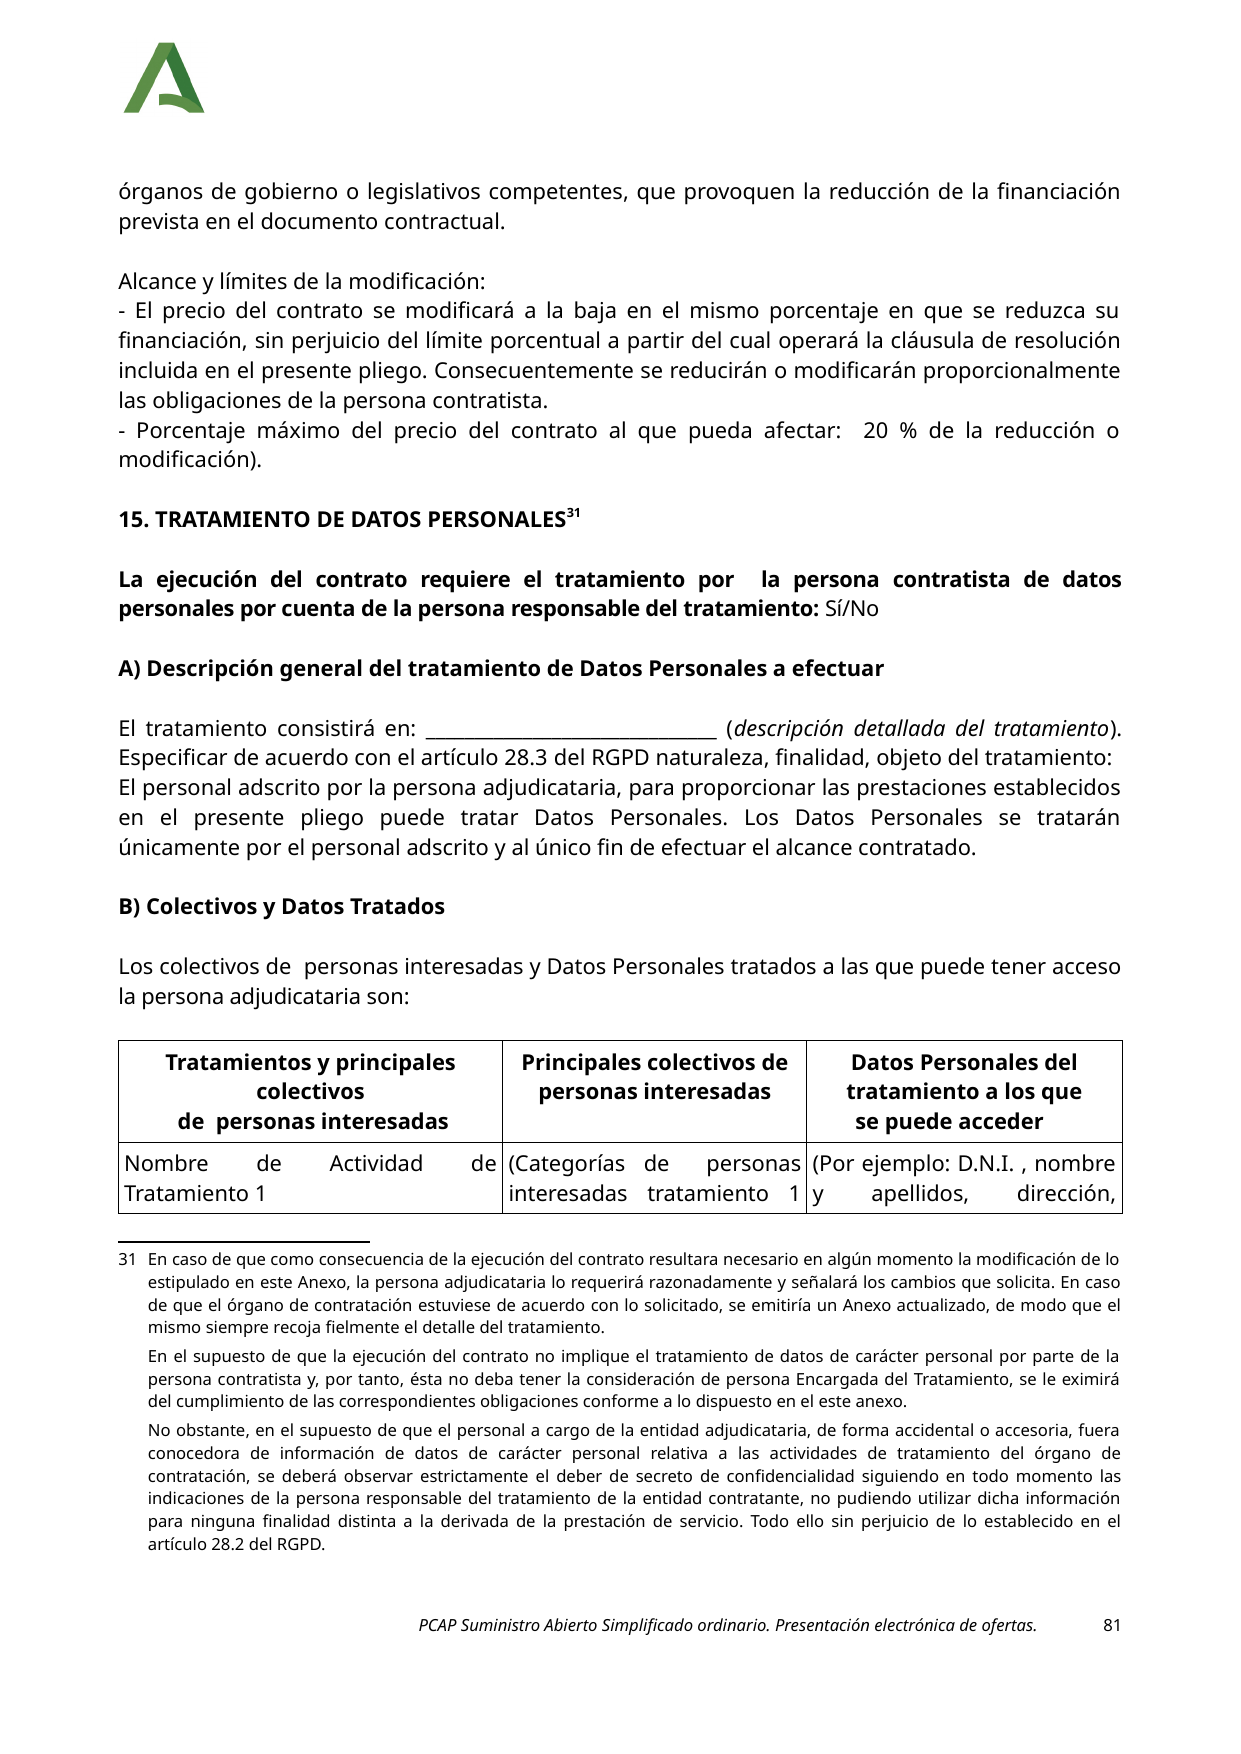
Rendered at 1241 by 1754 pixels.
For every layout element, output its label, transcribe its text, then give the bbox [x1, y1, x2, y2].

table_header Tratamientos y principales colectivos de personas interesadas [119, 1041, 502, 1142]
table_cell (Categorías de personas interesadas tratamiento 1 [503, 1143, 806, 1213]
table_cell Nombre de Actividad de Tratamiento 1 [119, 1143, 502, 1213]
text Los colectivos de personas interesadas y Datos Personales tratados a las que puede tener acceso la persona adjudicataria son: [118, 951, 1122, 1011]
text - El precio del contrato se modificará a la baja en el mismo porcentaje en que se reduzca su financiación, sin perjuicio del límite porcentual a partir del cual operará la cláusula de resolución incluida en el presente pliego. Consecuentemente se reducirán o modificarán proporcionalmente las obligaciones de la persona contratista. [118, 296, 1122, 415]
text El personal adscrito por la persona adjudicataria, para proporcionar las prestaciones establecidos en el presente pliego puede tratar Datos Personales. Los Datos Personales se tratarán únicamente por el personal adscrito y al único fin de efectuar el alcance contratado. [118, 772, 1122, 862]
text 15. TRATAMIENTO DE DATOS PERSONALES [118, 504, 1122, 534]
table_header Datos Personales del tratamiento a los que se puede acceder [807, 1041, 1122, 1142]
text No obstante, en el supuesto de que el personal a cargo de la entidad adjudicataria, de forma accidental o accesoria, fuera conocedora de información de datos de carácter personal relativa a las actividades de tratamiento del órgano de contratación, se deberá observar estrictamente el deber de secreto de confidencialidad siguiendo en todo momento las indicaciones de la persona responsable del tratamiento de la entidad contratante, no pudiendo utilizar dicha información para ninguna finalidad distinta a la derivada de la prestación de servicio. Todo ello sin perjuicio de lo establecido en el artículo 28.2 del RGPD. [118, 1419, 1122, 1555]
text Alcance y límites de la modificación: [118, 266, 1122, 296]
text órganos de gobierno o legislativos competentes, que provoquen la reducción de la financiación prevista en el documento contractual. [118, 176, 1122, 236]
text B) Colectivos y Datos Tratados [118, 891, 1122, 921]
text En el supuesto de que la ejecución del contrato no implique el tratamiento de datos de carácter personal por parte de la persona contratista y, por tanto, ésta no deba tener la consideración de persona Encargada del Tratamiento, se le eximirá del cumplimiento de las correspondientes obligaciones conforme a lo dispuesto en el este anexo. [118, 1345, 1122, 1413]
picture [119, 38, 209, 117]
table_header Principales colectivos de personas interesadas [503, 1041, 806, 1142]
table_cell (Por ejemplo: D.N.I. , nombre y apellidos, dirección, [807, 1143, 1122, 1213]
text En caso de que como consecuencia de la ejecución del contrato resultara necesario en algún momento la modificación de lo estipulado en este Anexo, la persona adjudicataria lo requerirá razonadamente y señalará los cambios que solicita. En caso de que el órgano de contratación estuviese de acuerdo con lo solicitado, se emitiría un Anexo actualizado, de modo que el mismo siempre recoja fielmente el detalle del tratamiento. [118, 1248, 1122, 1339]
text El tratamiento consistirá en: ______________________________ (descripción detallada del tratamiento). Especificar de acuerdo con el artículo 28.3 del RGPD naturaleza, finalidad, objeto del tratamiento: [118, 713, 1122, 772]
text - Porcentaje máximo del precio del contrato al que pueda afectar: 20 % de la reducción o modificación). [118, 415, 1122, 474]
text A) Descripción general del tratamiento de Datos Personales a efectuar [118, 653, 1122, 683]
text La ejecución del contrato requiere el tratamiento por la persona contratista de datos personales por cuenta de la persona responsable del tratamiento: Sí/No [118, 564, 1122, 623]
